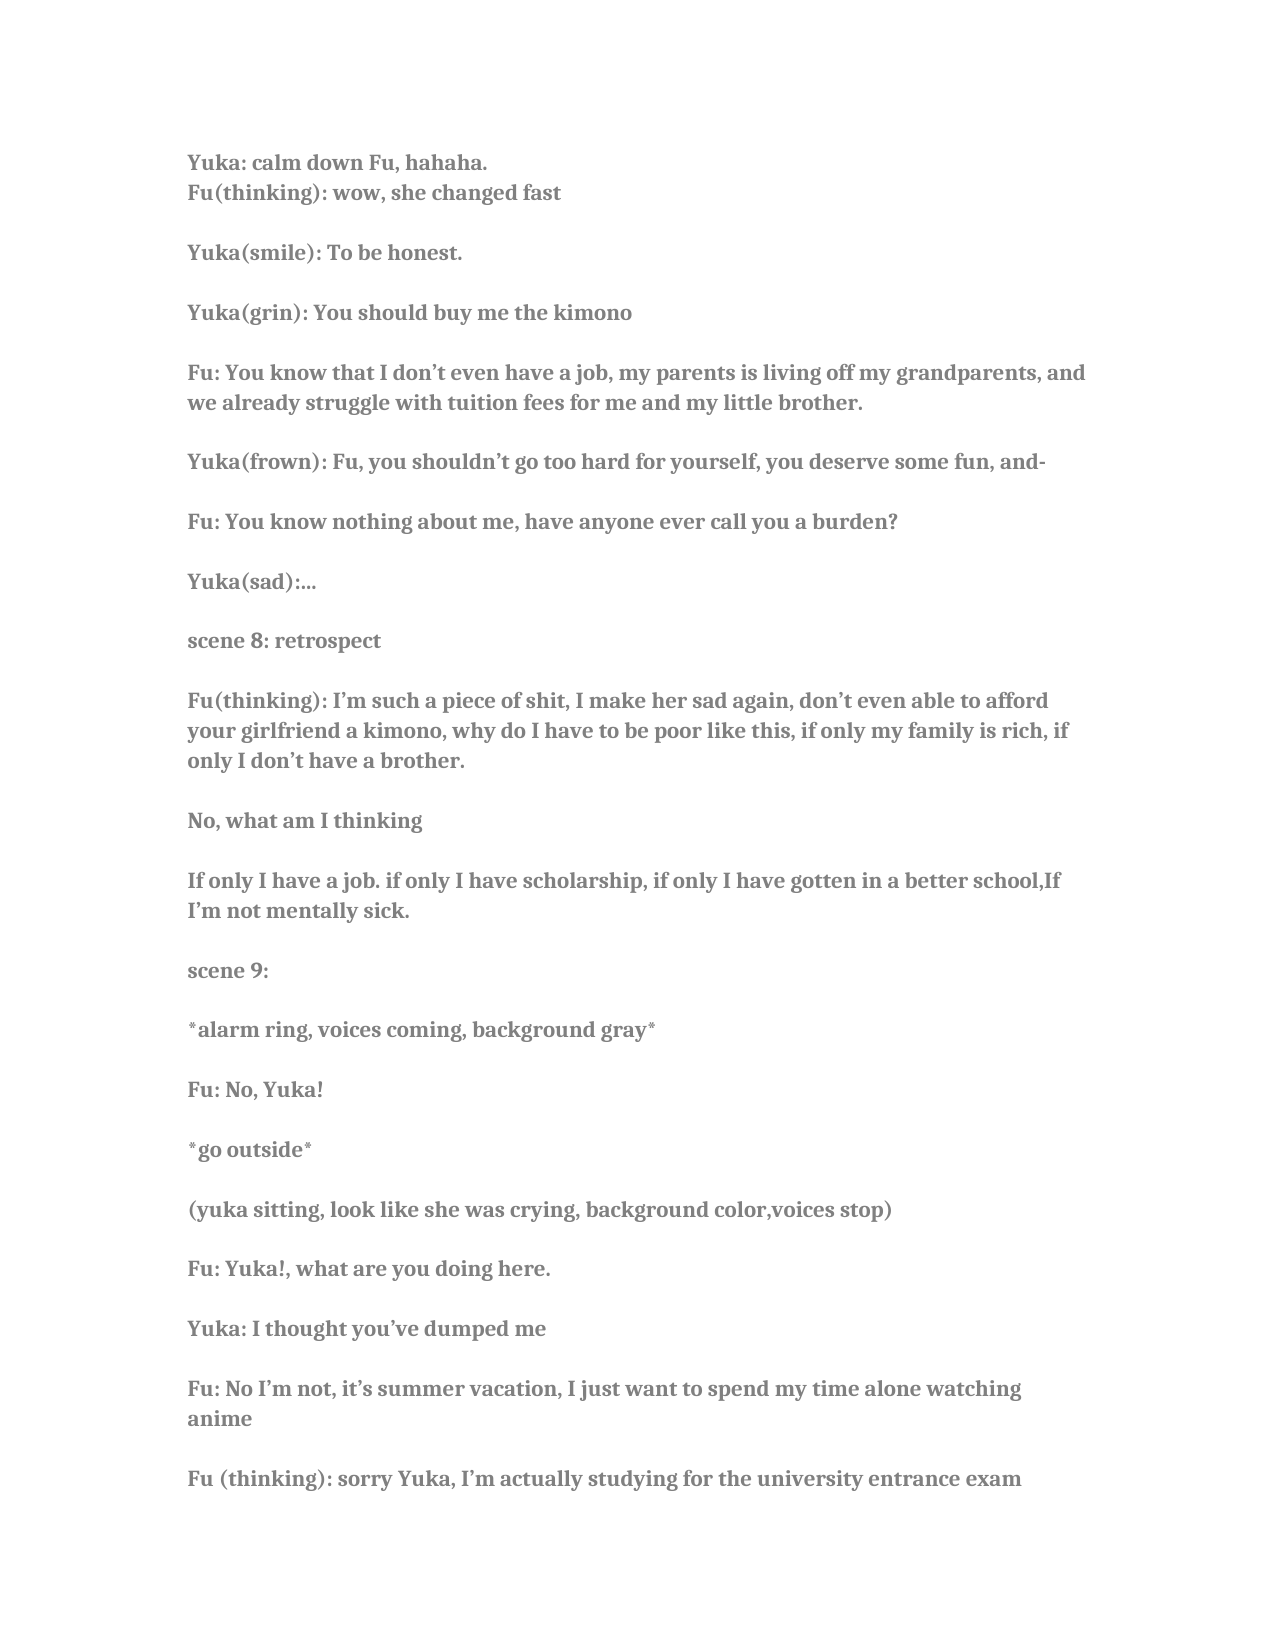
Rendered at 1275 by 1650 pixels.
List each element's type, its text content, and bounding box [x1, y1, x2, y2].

text scene 9: [187, 958, 1087, 984]
text *alarm ring, voices coming, background gray* [187, 1017, 1087, 1044]
text Fu: Yuka!, what are you doing here. [187, 1256, 1087, 1282]
text Yuka(frown): Fu, you shouldn’t go too hard for yourself, you deserve some fun, and- [187, 449, 1087, 476]
text Yuka(smile): To be honest. [187, 240, 1087, 266]
text Fu: No I’m not, it’s summer vacation, I just want to spend my time alone watching anime [187, 1375, 1087, 1432]
text Fu(thinking): I’m such a piece of shit, I make her sad again, don’t even able to afford your girlfriend a kimono, why do I have to be poor like this, if only my family is rich, if only I don’t have a brother. [187, 688, 1087, 775]
text scene 8: retrospect [187, 628, 1087, 654]
text Yuka(sad):... [187, 568, 1087, 595]
text No, what am I thinking [187, 808, 1087, 834]
text *go outside* [187, 1137, 1087, 1163]
text Fu: You know that I don’t even have a job, my parents is living off my grandparents, and we already struggle with tuition fees for me and my little brother. [187, 359, 1087, 416]
text (yuka sitting, look like she was crying, background color,voices stop) [187, 1196, 1087, 1223]
text Yuka: calm down Fu, hahaha. Fu(thinking): wow, she changed fast [187, 150, 1087, 207]
text Fu (thinking): sorry Yuka, I’m actually studying for the university entrance exam [187, 1465, 1087, 1492]
text Fu: No, Yuka! [187, 1077, 1087, 1103]
text Yuka(grin): You should buy me the kimono [187, 299, 1087, 326]
text If only I have a job. if only I have scholarship, if only I have gotten in a better school,If I’m not mentally sick. [187, 868, 1087, 924]
text Yuka: I thought you’ve dumped me [187, 1316, 1087, 1342]
text Fu: You know nothing about me, have anyone ever call you a burden? [187, 509, 1087, 535]
